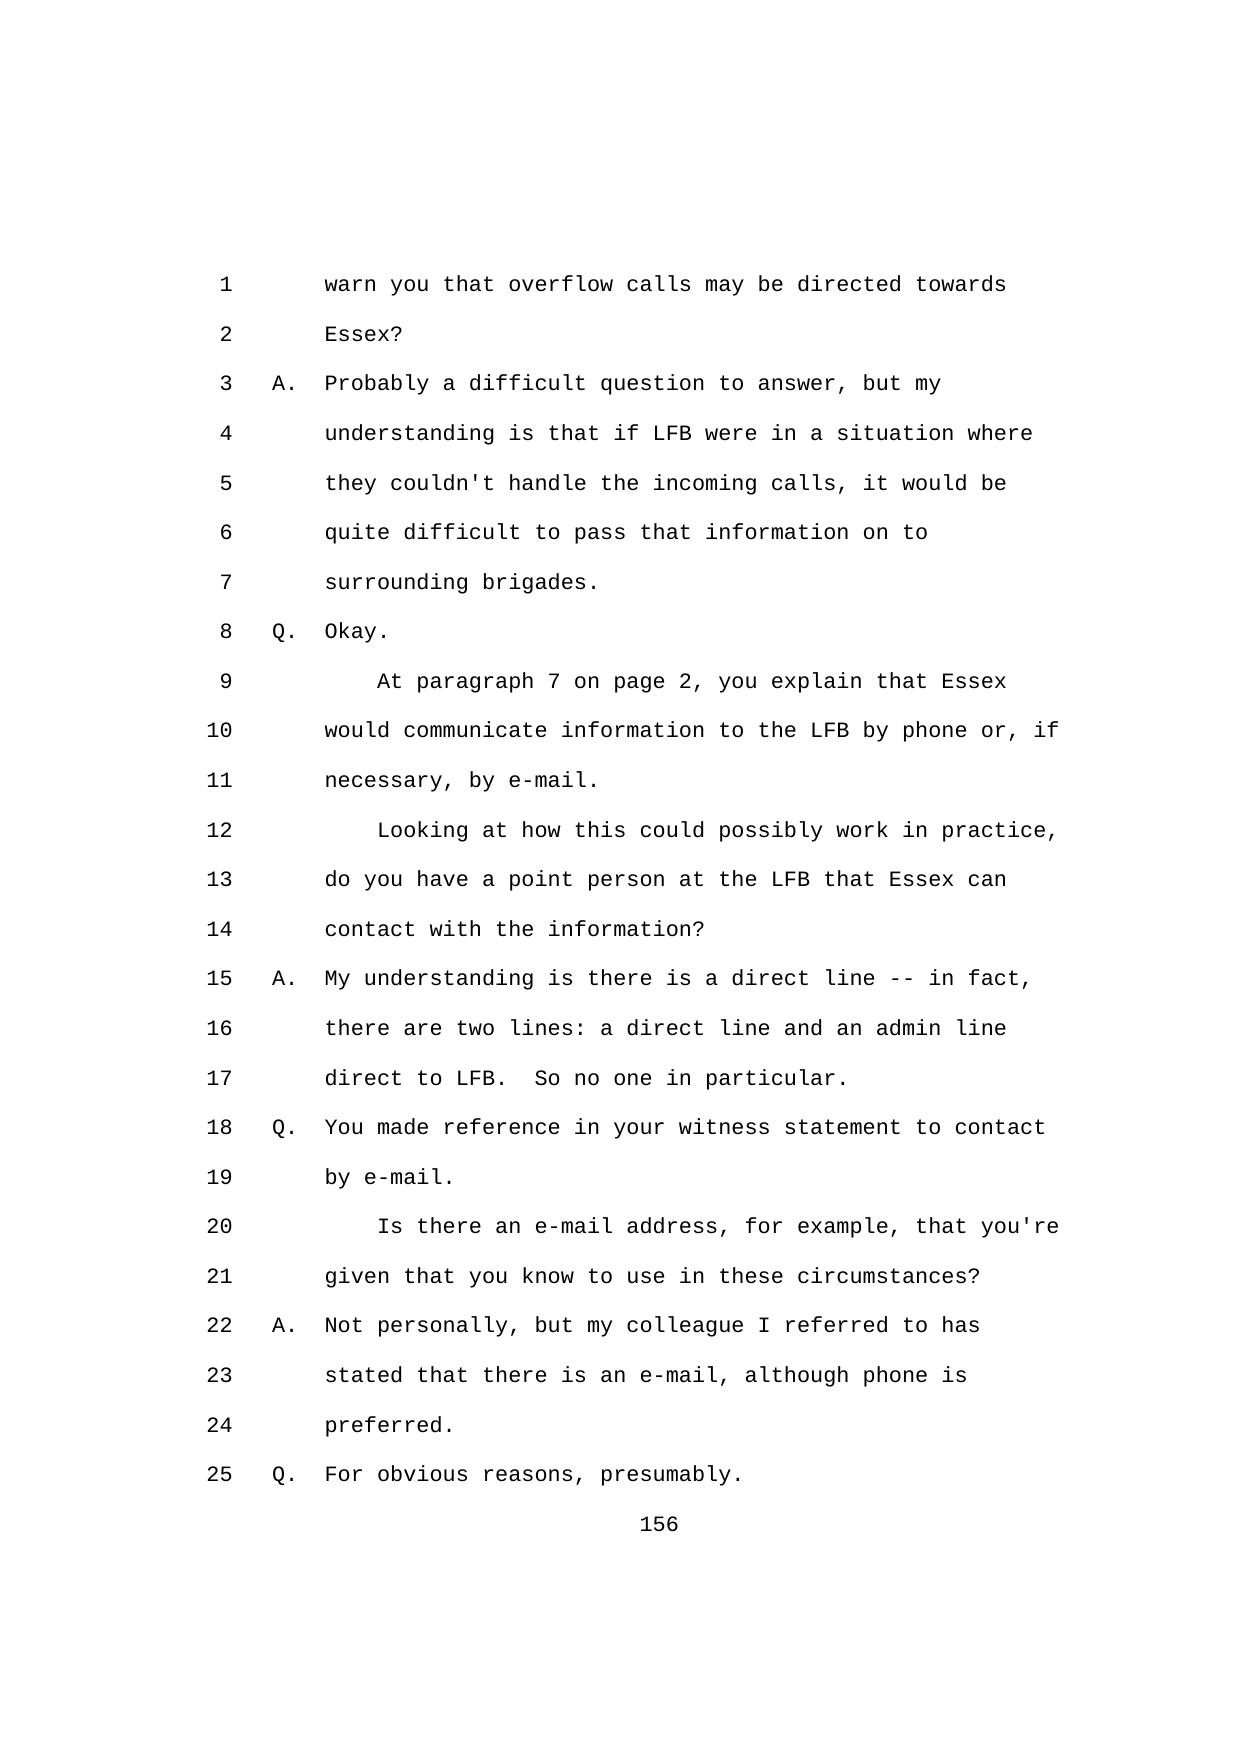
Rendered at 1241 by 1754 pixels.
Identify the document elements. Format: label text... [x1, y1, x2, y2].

text 15 A. My understanding is there is a direct line -- in fact, [75, 967, 1165, 992]
text 4 understanding is that if LFB were in a situation where [75, 422, 1165, 447]
text 8 Q. Okay. [75, 620, 1165, 645]
text 17 direct to LFB. So no one in particular. [75, 1067, 1165, 1091]
text 11 necessary, by e-mail. [75, 769, 1165, 794]
text 14 contact with the information? [75, 918, 1165, 943]
text 19 by e-mail. [75, 1166, 1165, 1191]
text 10 would communicate information to the LFB by phone or, if [75, 719, 1165, 744]
text 18 Q. You made reference in your witness statement to contact [75, 1116, 1165, 1141]
text 20 Is there an e-mail address, for example, that you're [75, 1215, 1165, 1240]
text 23 stated that there is an e-mail, although phone is [75, 1364, 1165, 1389]
text 12 Looking at how this could possibly work in practice, [75, 819, 1165, 843]
text 9 At paragraph 7 on page 2, you explain that Essex [75, 670, 1165, 695]
text 156 [75, 1513, 1165, 1538]
text 3 A. Probably a difficult question to answer, but my [75, 372, 1165, 397]
text 21 given that you know to use in these circumstances? [75, 1265, 1165, 1290]
text 25 Q. For obvious reasons, presumably. [75, 1463, 1165, 1488]
text 7 surrounding brigades. [75, 571, 1165, 596]
text 13 do you have a point person at the LFB that Essex can [75, 868, 1165, 893]
text 22 A. Not personally, but my colleague I referred to has [75, 1314, 1165, 1339]
text 1 warn you that overflow calls may be directed towards [75, 273, 1165, 298]
text 16 there are two lines: a direct line and an admin line [75, 1017, 1165, 1042]
text 5 they couldn't handle the incoming calls, it would be [75, 472, 1165, 496]
text 2 Essex? [75, 323, 1165, 348]
text 24 preferred. [75, 1414, 1165, 1438]
text 6 quite difficult to pass that information on to [75, 521, 1165, 546]
